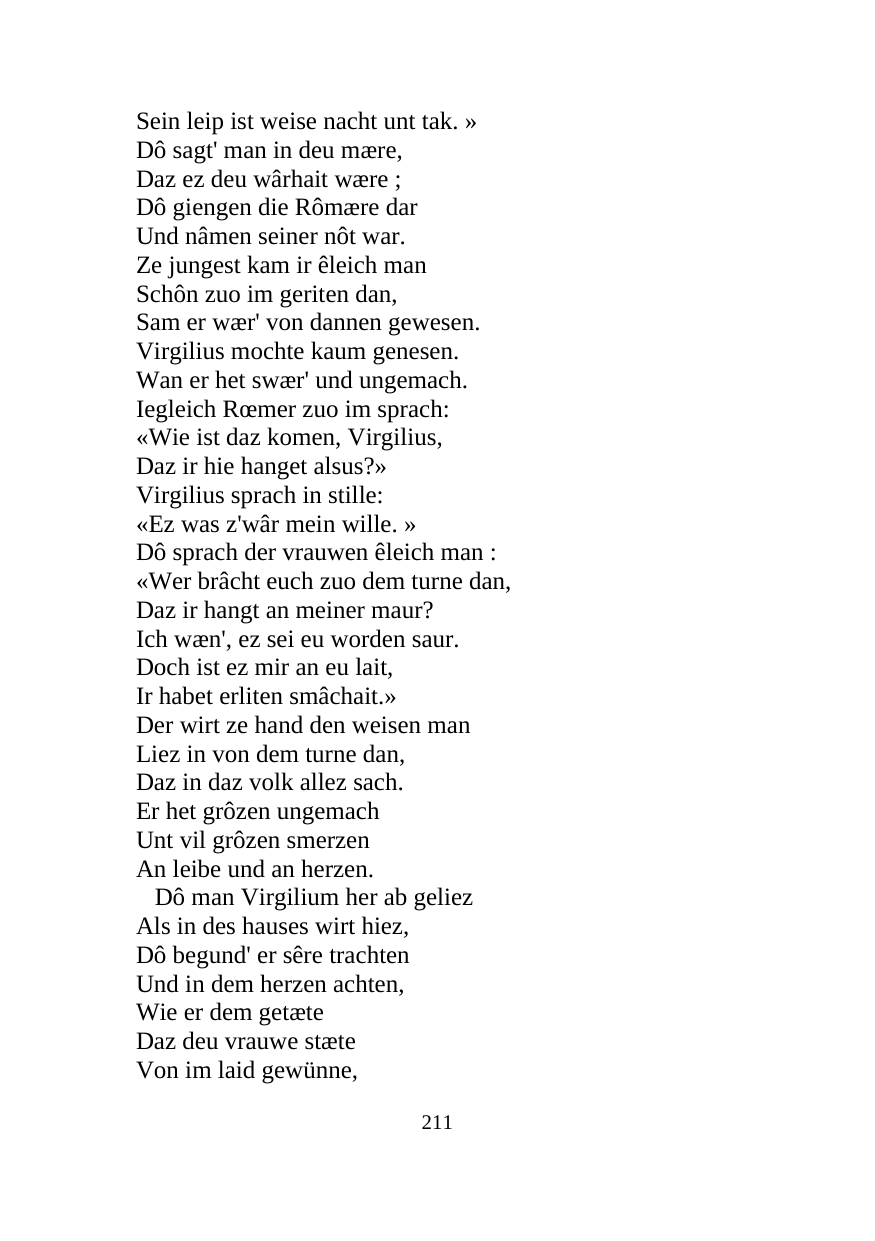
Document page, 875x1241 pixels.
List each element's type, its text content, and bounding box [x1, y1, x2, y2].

text Und in dem herzen achten, [106, 969, 768, 997]
text Daz ez deu wârhait wære ; [106, 164, 768, 192]
text Iegleich Rœmer zuo im sprach: [106, 394, 768, 422]
text An leibe und an herzen. [106, 854, 768, 882]
text «Wer brâcht euch zuo dem turne dan, [106, 566, 768, 595]
text Daz in daz volk allez sach. [106, 767, 768, 796]
text Wie er dem getæte [106, 997, 768, 1026]
text Dô begund' er sêre trachten [106, 940, 768, 969]
text Virgilius mochte kaum genesen. [106, 336, 768, 365]
text Dô sagt' man in deu mære, [106, 135, 768, 164]
text Wan er het swær' und ungemach. [106, 365, 768, 394]
text Ze jungest kam ir êleich man [106, 250, 768, 279]
text Unt vil grôzen smerzen [106, 825, 768, 854]
text Er het grôzen ungemach [106, 796, 768, 825]
text Der wirt ze hand den weisen man [106, 710, 768, 739]
text Und nâmen seiner nôt war. [106, 221, 768, 250]
text Dô sprach der vrauwen êleich man : [106, 537, 768, 566]
text Schôn zuo im geriten dan, [106, 279, 768, 307]
text «Ez was z'wâr mein wille. » [106, 509, 768, 537]
text Virgilius sprach in stille: [106, 480, 768, 509]
text Daz ir hangt an meiner maur? [106, 595, 768, 624]
text Liez in von dem turne dan, [106, 739, 768, 767]
text Sein leip ist weise nacht unt tak. » [106, 106, 768, 135]
text Ich wæn', ez sei eu worden saur. [106, 624, 768, 652]
text Daz deu vrauwe stæte [106, 1026, 768, 1055]
text Doch ist ez mir an eu lait, [106, 652, 768, 681]
text «Wie ist daz komen, Virgilius, [106, 422, 768, 451]
text Von im laid gewünne, [106, 1055, 768, 1084]
text Dô man Virgilium her ab geliez [125, 882, 768, 911]
text Dô giengen die Rômære dar [106, 192, 768, 221]
text Daz ir hie hanget alsus?» [106, 451, 768, 480]
text Ir habet erliten smâchait.» [106, 681, 768, 710]
text Als in des hauses wirt hiez, [106, 911, 768, 940]
text Sam er wær' von dannen gewesen. [106, 307, 768, 336]
